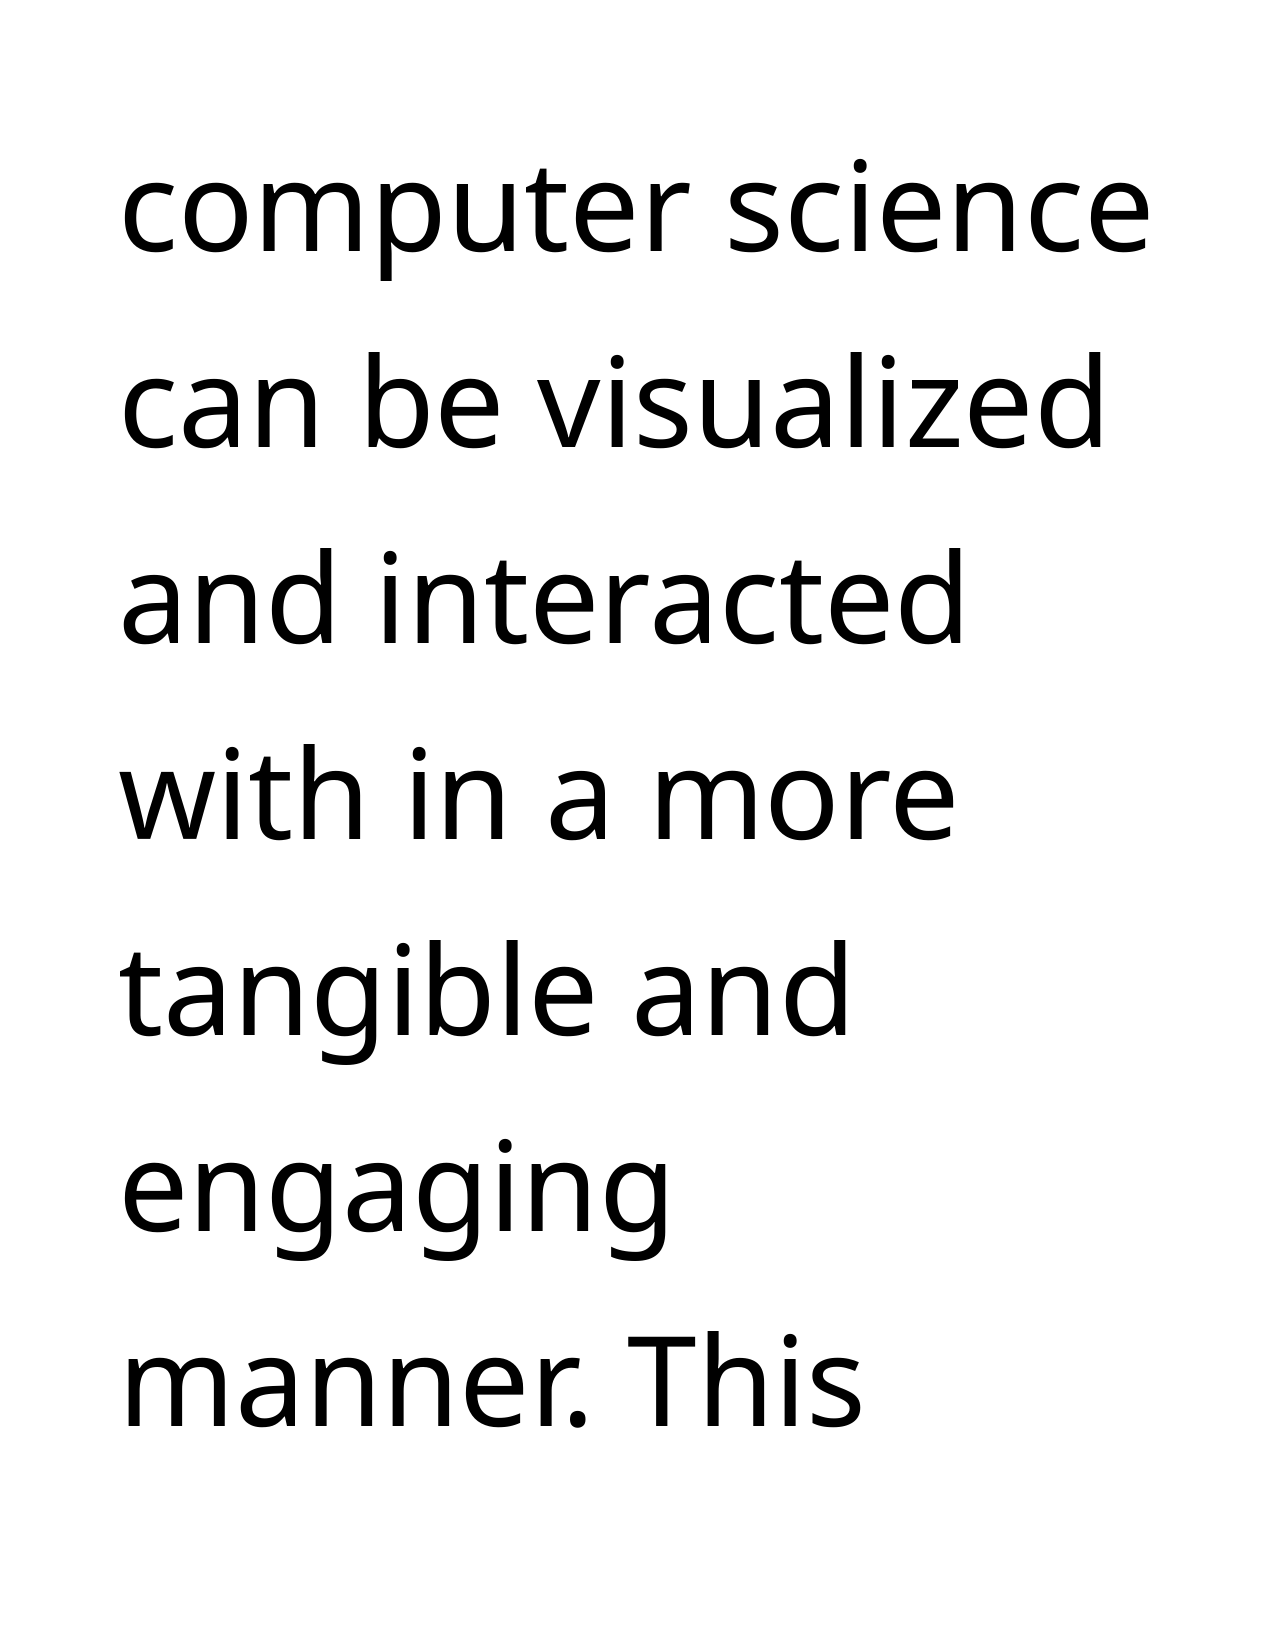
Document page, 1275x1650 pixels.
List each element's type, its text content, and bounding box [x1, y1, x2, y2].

text computer science can be visualized and interacted with in a more tangible and engaging manner. This [118, 118, 1157, 1463]
